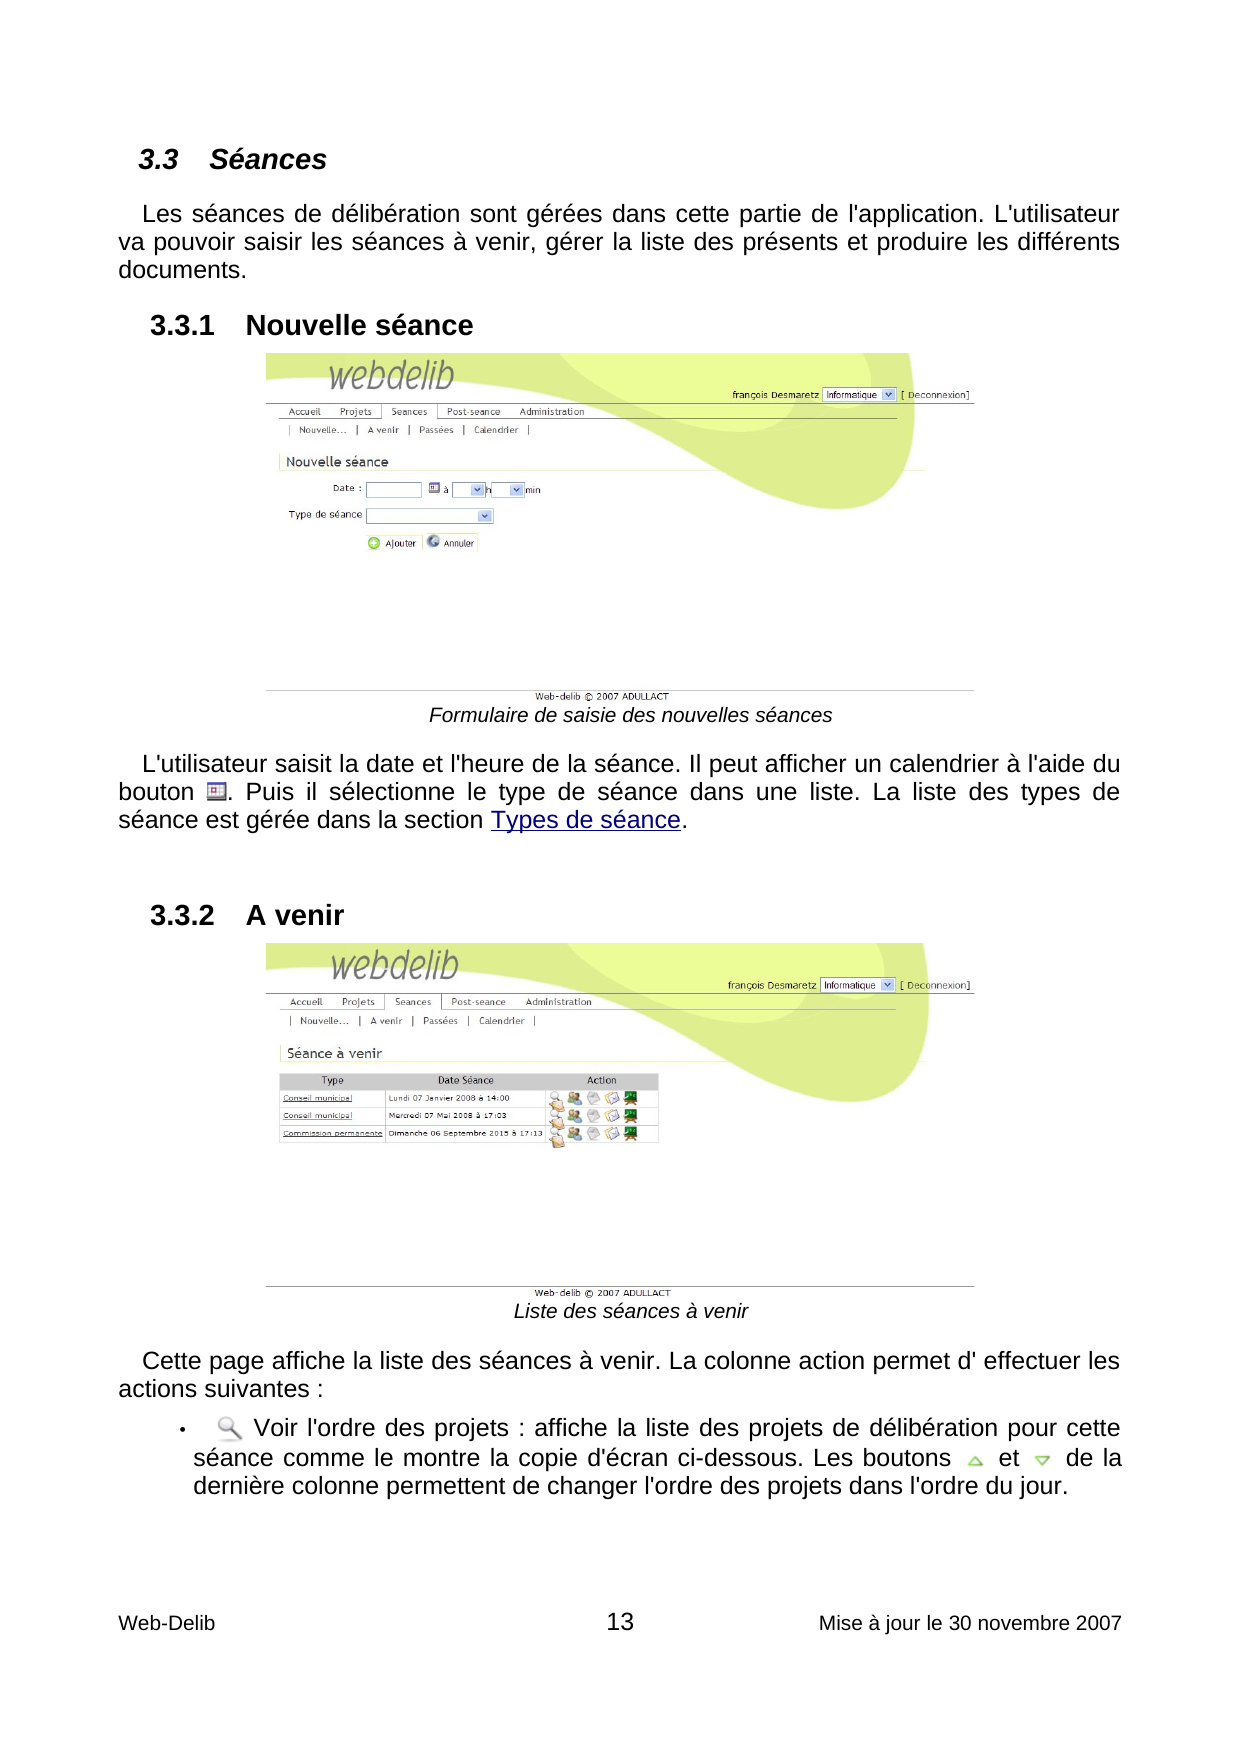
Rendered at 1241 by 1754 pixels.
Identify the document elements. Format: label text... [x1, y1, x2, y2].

text Les séances de délibération sont gérées dans cette partie de l'application. L'utilisateur va pouvoir saisir les séances à venir, gérer la liste des présents et produire les différents documents. [118, 200, 1122, 284]
list Voir l'ordre des projets : affiche la liste des projets de délibération pour cette séance comme le montre la copie d'écran ci-dessous. Les boutons et de la dernière colonne permettent de changer l'ordre des projets dans l'ordre du jour. [156, 1414, 1122, 1500]
picture [1028, 1444, 1057, 1472]
subtitle Nouvelle séance [118, 309, 1122, 341]
text Liste des séances à venir [118, 1300, 1122, 1323]
picture [265, 943, 975, 1300]
text Cette page affiche la liste des séances à venir. La colonne action permet d' effectuer les actions suivantes : [118, 1347, 1122, 1402]
picture [265, 353, 975, 704]
picture [206, 782, 227, 802]
subtitle A venir [118, 899, 1122, 931]
text Formulaire de saisie des nouvelles séances [118, 704, 1122, 727]
subtitle Séances [118, 143, 1122, 176]
text L'utilisateur saisit la date et l'heure de la séance. Il peut afficher un calendrier à l'aide du bouton . Puis il sélectionne le type de séance dans une liste. La liste des types de séance est gérée dans la section Types de séance. [118, 750, 1122, 834]
picture [961, 1444, 990, 1472]
picture [216, 1415, 245, 1443]
